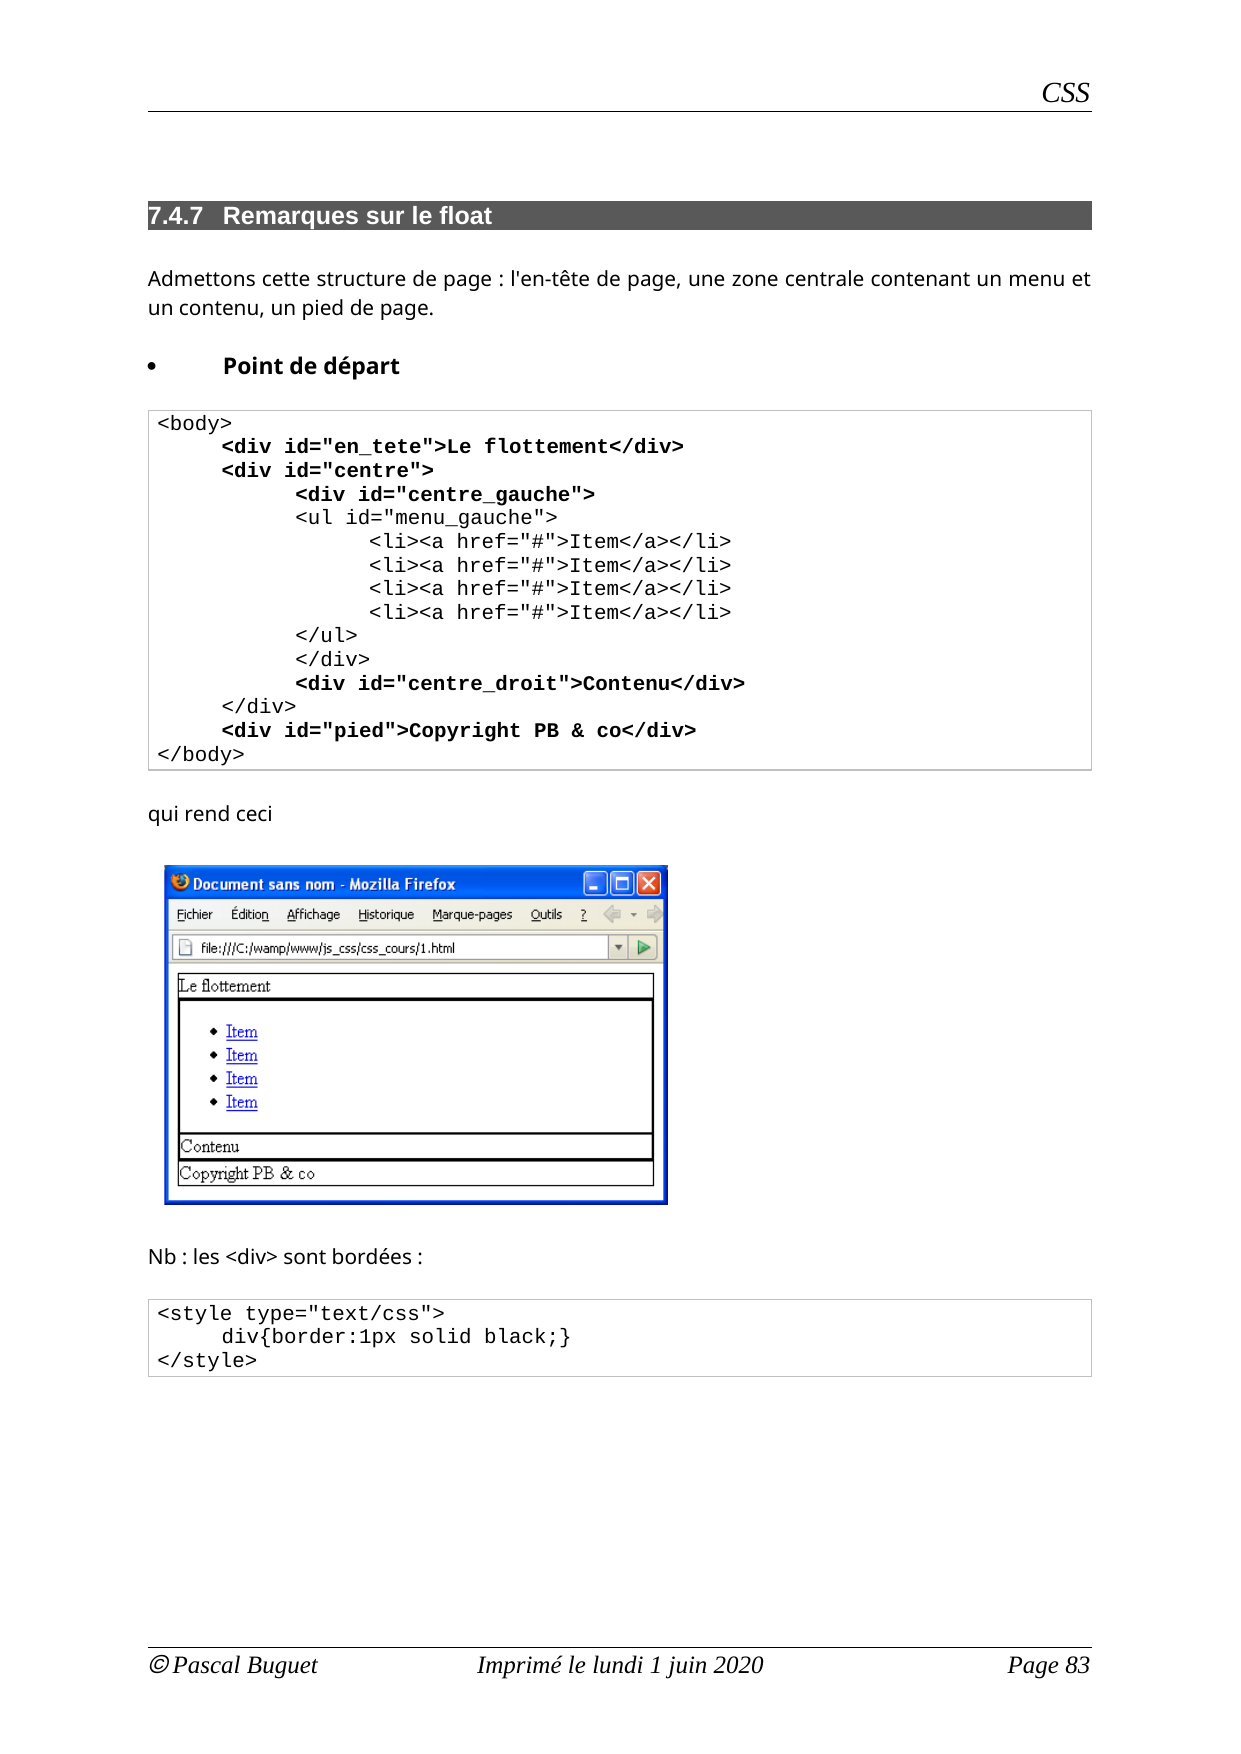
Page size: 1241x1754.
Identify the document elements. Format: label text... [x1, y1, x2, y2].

text <style type="text/css"> [149, 1300, 1091, 1323]
text <li><a href="#">Item</a></li> [149, 528, 1091, 551]
text <body> [149, 411, 1091, 433]
text </body> [149, 741, 1091, 769]
text Nb : les <div> sont bordées : [148, 1242, 1092, 1271]
text <div id="pied">Copyright PB & co</div> [149, 717, 1091, 741]
list Point de départ [148, 350, 1092, 381]
text div{border:1px solid black;} [149, 1323, 1091, 1347]
text </div> [149, 646, 1091, 670]
text </div> [149, 693, 1091, 717]
text Admettons cette structure de page : l'en-tête de page, une zone centrale contenant un menu et un contenu, un pied de page. [148, 264, 1092, 321]
picture [164, 865, 668, 1205]
text </style> [149, 1347, 1091, 1376]
text <li><a href="#">Item</a></li> [149, 575, 1091, 599]
text <li><a href="#">Item</a></li> [149, 599, 1091, 622]
text </ul> [149, 622, 1091, 646]
text <div id="en_tete">Le flottement</div> [149, 433, 1091, 457]
text <div id="centre_droit">Contenu</div> [149, 670, 1091, 693]
text qui rend ceci [148, 799, 1092, 827]
text <div id="centre"> [149, 457, 1091, 481]
text <div id="centre_gauche"> [149, 481, 1091, 504]
subtitle Remarques sur le float [148, 201, 1092, 230]
text <li><a href="#">Item</a></li> [149, 551, 1091, 575]
text <ul id="menu_gauche"> [149, 504, 1091, 528]
